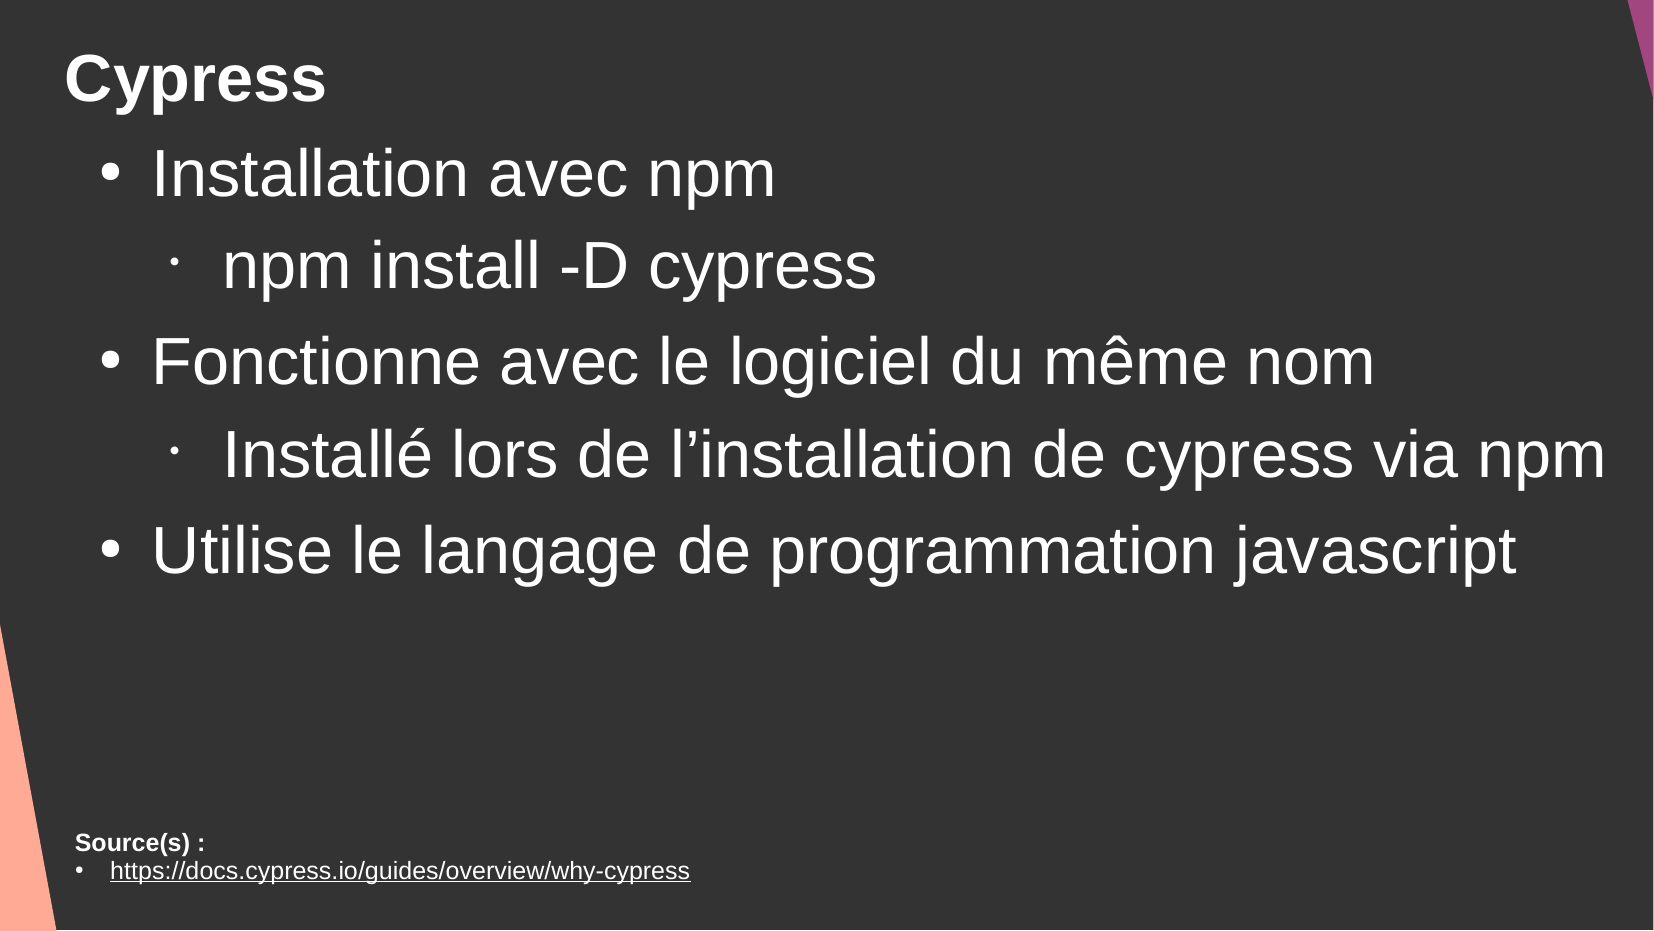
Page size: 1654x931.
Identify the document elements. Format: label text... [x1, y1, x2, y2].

text_box [1627, 0, 1654, 103]
title Cypress [64, 40, 1635, 116]
text_box Source(s) : https://docs.cypress.io/guides/overview/why-cypress [60, 821, 1546, 906]
list Installation avec npm npm install -D cypress Fonctionne avec le logiciel du même nom Installé lors de l’installation de cypress via npm Utilise le langage de programmation javascript [80, 135, 1620, 804]
text_box [0, 624, 57, 931]
